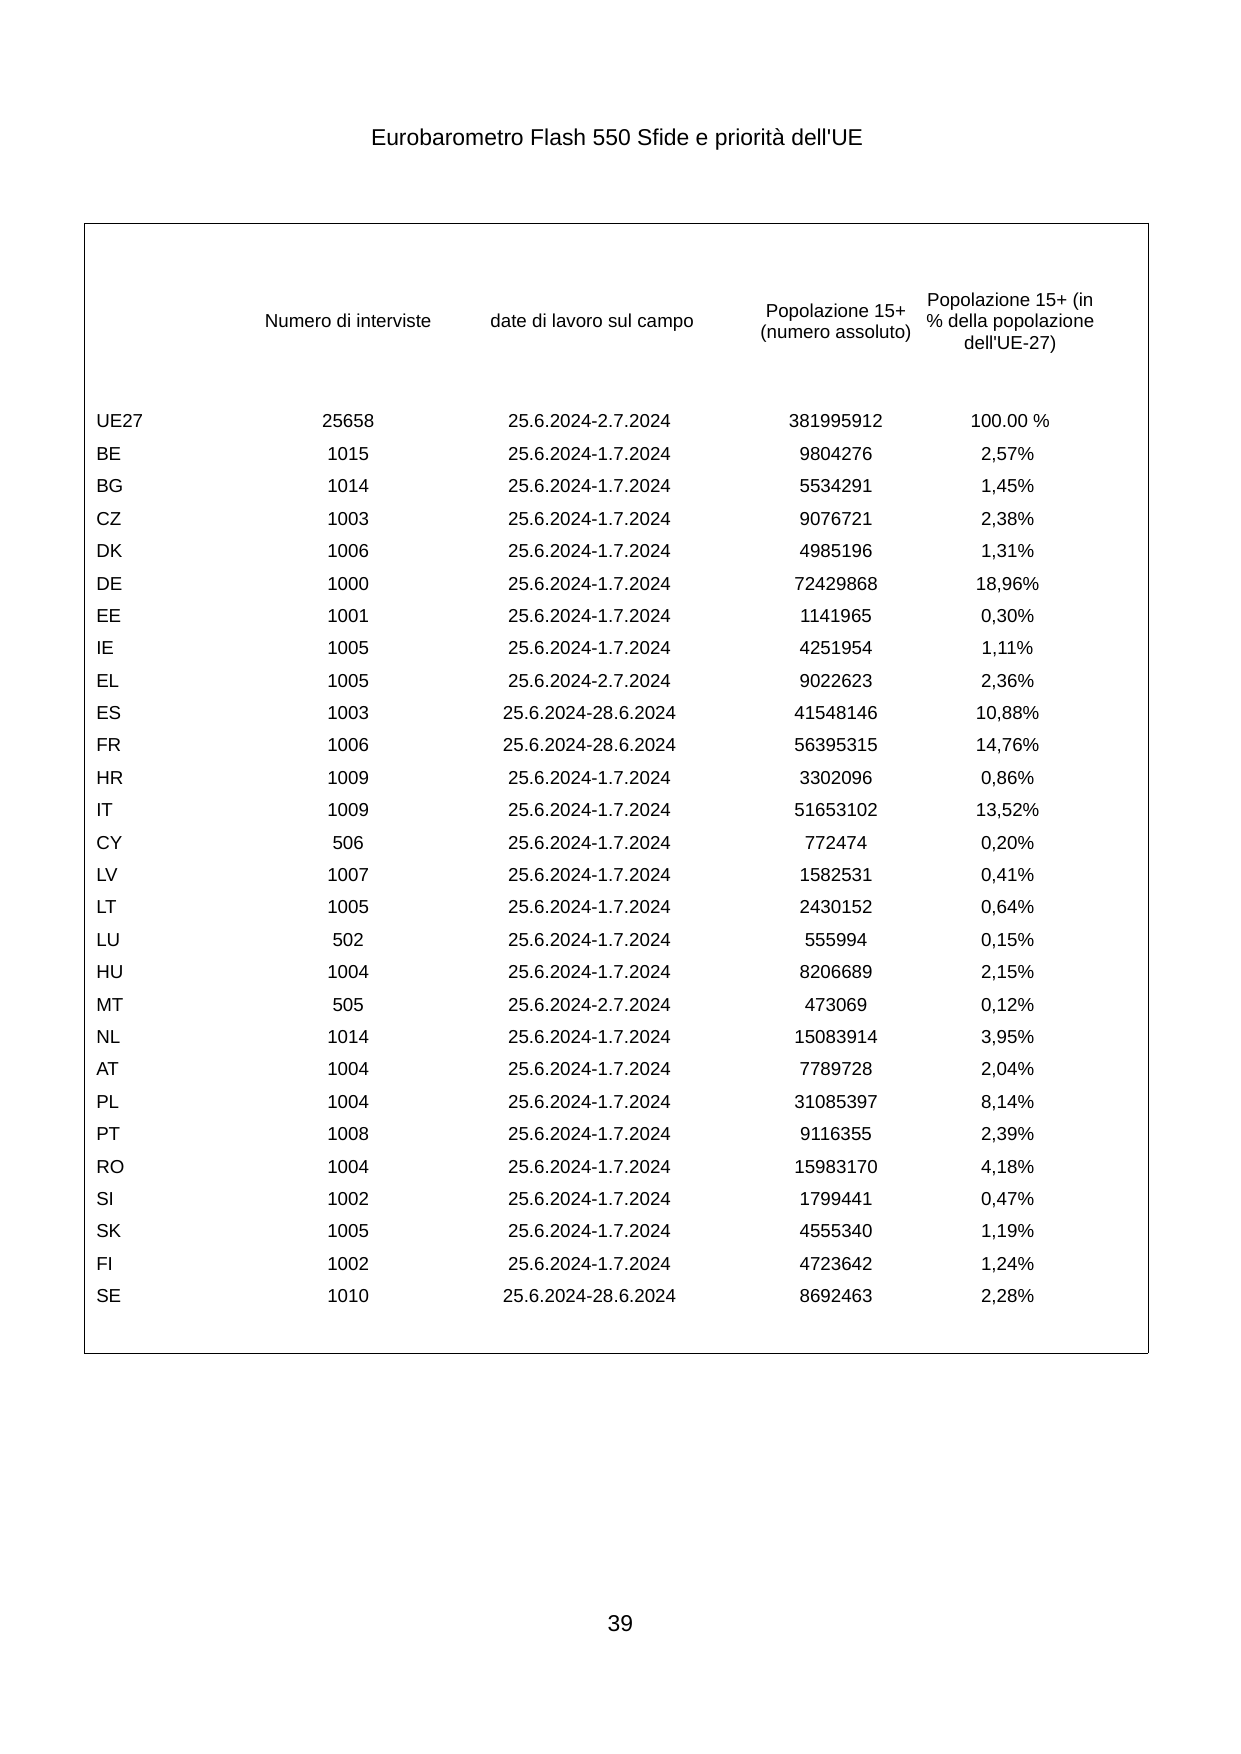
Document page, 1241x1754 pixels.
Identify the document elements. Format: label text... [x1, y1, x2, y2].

table_header Popolazione 15+ (in % della popolazione dell'UE-27) [923, 270, 1097, 372]
table_cell 1,24% [923, 1247, 1097, 1279]
table_cell NL [93, 1020, 177, 1053]
table_header Popolazione 15+ (numero assoluto) [749, 270, 923, 372]
table_cell 4985196 [749, 535, 923, 567]
table_cell [177, 437, 261, 470]
table_cell CZ [93, 502, 177, 534]
table_cell HU [93, 956, 177, 988]
table_cell 25.6.2024-1.7.2024 [435, 1150, 749, 1182]
table_cell 1005 [261, 664, 435, 696]
table_cell [177, 373, 261, 405]
table_cell [177, 1247, 261, 1279]
table_cell 25.6.2024-1.7.2024 [435, 1215, 749, 1247]
table_cell 2430152 [749, 891, 923, 923]
table_cell [177, 470, 261, 502]
table_cell 25.6.2024-1.7.2024 [435, 1085, 749, 1118]
table_cell 9022623 [749, 664, 923, 696]
table_cell 502 [261, 923, 435, 956]
table_cell 8206689 [749, 956, 923, 988]
table_cell 4723642 [749, 1247, 923, 1279]
table_cell 1582531 [749, 859, 923, 891]
table_cell 2,15% [923, 956, 1097, 988]
table_cell 13,52% [923, 794, 1097, 826]
table_cell 1010 [261, 1280, 435, 1312]
table_cell 1014 [261, 1020, 435, 1053]
table_cell DK [93, 535, 177, 567]
table_cell 25.6.2024-28.6.2024 [435, 696, 749, 729]
table_cell 9116355 [749, 1118, 923, 1150]
table_cell FI [93, 1247, 177, 1279]
table_cell 2,57% [923, 437, 1097, 470]
table_cell 1001 [261, 599, 435, 632]
table_cell [435, 373, 749, 405]
table_cell 25.6.2024-1.7.2024 [435, 761, 749, 794]
table_cell 25.6.2024-1.7.2024 [435, 794, 749, 826]
table_cell 8,14% [923, 1085, 1097, 1118]
table_cell 3,95% [923, 1020, 1097, 1053]
table_cell 1007 [261, 859, 435, 891]
table_cell 0,15% [923, 923, 1097, 956]
table_cell 56395315 [749, 729, 923, 761]
table_cell [177, 923, 261, 956]
table_cell 25.6.2024-1.7.2024 [435, 826, 749, 858]
table_cell 72429868 [749, 567, 923, 599]
table_cell 25.6.2024-1.7.2024 [435, 535, 749, 567]
table_cell 1003 [261, 696, 435, 729]
table_cell 25.6.2024-1.7.2024 [435, 1053, 749, 1085]
table_cell 15083914 [749, 1020, 923, 1053]
table_cell 25.6.2024-1.7.2024 [435, 923, 749, 956]
table_cell [177, 859, 261, 891]
table_cell 25.6.2024-1.7.2024 [435, 470, 749, 502]
table_cell 1799441 [749, 1183, 923, 1215]
table_cell 25658 [261, 405, 435, 437]
table_cell 1141965 [749, 599, 923, 632]
table_cell 8692463 [749, 1280, 923, 1312]
table_cell 381995912 [749, 405, 923, 437]
table_cell HR [93, 761, 177, 794]
table_cell 1006 [261, 535, 435, 567]
table_cell ES [93, 696, 177, 729]
table_cell 1009 [261, 761, 435, 794]
table_cell 1014 [261, 470, 435, 502]
table_cell [177, 988, 261, 1020]
table_cell 1004 [261, 1150, 435, 1182]
table_cell 4251954 [749, 632, 923, 664]
table_cell 772474 [749, 826, 923, 858]
table_cell 25.6.2024-1.7.2024 [435, 1247, 749, 1279]
table_cell [177, 761, 261, 794]
table_cell 25.6.2024-1.7.2024 [435, 1183, 749, 1215]
table_cell 2,38% [923, 502, 1097, 534]
table_cell [177, 826, 261, 858]
table_cell 25.6.2024-1.7.2024 [435, 599, 749, 632]
table_header [93, 270, 177, 372]
table_cell 1000 [261, 567, 435, 599]
table_cell 10,88% [923, 696, 1097, 729]
table_cell 0,41% [923, 859, 1097, 891]
table_cell [177, 729, 261, 761]
table_header date di lavoro sul campo [435, 270, 749, 372]
table_cell 18,96% [923, 567, 1097, 599]
table_cell 505 [261, 988, 435, 1020]
table_cell EE [93, 599, 177, 632]
table_cell 7789728 [749, 1053, 923, 1085]
table_cell 2,39% [923, 1118, 1097, 1150]
table_header Numero di interviste [261, 270, 435, 372]
table_cell 1003 [261, 502, 435, 534]
table_cell 9804276 [749, 437, 923, 470]
table_cell 14,76% [923, 729, 1097, 761]
table_cell [177, 599, 261, 632]
table_cell SE [93, 1280, 177, 1312]
table_cell IE [93, 632, 177, 664]
table_cell 506 [261, 826, 435, 858]
table_cell [177, 794, 261, 826]
table_cell 555994 [749, 923, 923, 956]
table_cell 25.6.2024-2.7.2024 [435, 664, 749, 696]
table_cell 1005 [261, 1215, 435, 1247]
table_cell 2,04% [923, 1053, 1097, 1085]
table_cell 25.6.2024-2.7.2024 [435, 988, 749, 1020]
table_cell [177, 1053, 261, 1085]
table_cell 25.6.2024-1.7.2024 [435, 567, 749, 599]
table_cell [177, 405, 261, 437]
table_cell 25.6.2024-1.7.2024 [435, 502, 749, 534]
table_cell 1,19% [923, 1215, 1097, 1247]
table_cell 25.6.2024-1.7.2024 [435, 956, 749, 988]
table_cell 1009 [261, 794, 435, 826]
table_cell 25.6.2024-2.7.2024 [435, 405, 749, 437]
table_cell 0,20% [923, 826, 1097, 858]
table_cell 2,36% [923, 664, 1097, 696]
table_cell 25.6.2024-1.7.2024 [435, 632, 749, 664]
table_cell 1008 [261, 1118, 435, 1150]
table_cell UE27 [93, 405, 177, 437]
table_cell 3302096 [749, 761, 923, 794]
table_cell [177, 502, 261, 534]
table_cell LT [93, 891, 177, 923]
table_cell 2,28% [923, 1280, 1097, 1312]
table_cell 51653102 [749, 794, 923, 826]
table_cell 1004 [261, 956, 435, 988]
table_cell PL [93, 1085, 177, 1118]
table_cell BE [93, 437, 177, 470]
table_cell 1,45% [923, 470, 1097, 502]
table_cell IT [93, 794, 177, 826]
table_cell 1005 [261, 891, 435, 923]
table_cell DE [93, 567, 177, 599]
table_cell 25.6.2024-28.6.2024 [435, 1280, 749, 1312]
table_cell EL [93, 664, 177, 696]
table_cell 9076721 [749, 502, 923, 534]
table_cell [749, 373, 923, 405]
table_cell LV [93, 859, 177, 891]
table_cell MT [93, 988, 177, 1020]
table_cell 25.6.2024-1.7.2024 [435, 437, 749, 470]
table_cell [177, 632, 261, 664]
table_cell 1002 [261, 1247, 435, 1279]
table_cell 1,31% [923, 535, 1097, 567]
table_cell 25.6.2024-28.6.2024 [435, 729, 749, 761]
table_cell 0,64% [923, 891, 1097, 923]
table_cell 4,18% [923, 1150, 1097, 1182]
table_cell SK [93, 1215, 177, 1247]
table_cell [261, 373, 435, 405]
table_cell PT [93, 1118, 177, 1150]
table_cell 31085397 [749, 1085, 923, 1118]
table_cell [177, 891, 261, 923]
table_cell RO [93, 1150, 177, 1182]
table_cell 41548146 [749, 696, 923, 729]
table_cell [177, 1183, 261, 1215]
table_cell 0,47% [923, 1183, 1097, 1215]
table_cell [177, 567, 261, 599]
table_cell 5534291 [749, 470, 923, 502]
table_cell [177, 664, 261, 696]
table_cell [177, 1280, 261, 1312]
table_cell 1002 [261, 1183, 435, 1215]
table_cell 0,86% [923, 761, 1097, 794]
table_cell [177, 1085, 261, 1118]
table_cell [177, 1150, 261, 1182]
table_cell FR [93, 729, 177, 761]
table_cell [923, 373, 1097, 405]
table_cell [177, 1020, 261, 1053]
table_cell [177, 956, 261, 988]
table_cell 1006 [261, 729, 435, 761]
table_cell [177, 1215, 261, 1247]
table_cell 1015 [261, 437, 435, 470]
table_cell BG [93, 470, 177, 502]
table_cell 25.6.2024-1.7.2024 [435, 859, 749, 891]
table_cell CY [93, 826, 177, 858]
table_cell 15983170 [749, 1150, 923, 1182]
table_cell SI [93, 1183, 177, 1215]
table_cell 25.6.2024-1.7.2024 [435, 891, 749, 923]
table_cell [93, 373, 177, 405]
table_cell 473069 [749, 988, 923, 1020]
table_cell 25.6.2024-1.7.2024 [435, 1020, 749, 1053]
table_cell 100,00 % [923, 405, 1097, 437]
table_header [177, 270, 261, 372]
table_cell 25.6.2024-1.7.2024 [435, 1118, 749, 1150]
table_cell [177, 1118, 261, 1150]
table_cell 1004 [261, 1053, 435, 1085]
table_cell 0,12% [923, 988, 1097, 1020]
table_cell AT [93, 1053, 177, 1085]
table_cell 0,30% [923, 599, 1097, 632]
table_cell [177, 535, 261, 567]
table_cell 4555340 [749, 1215, 923, 1247]
table_cell LU [93, 923, 177, 956]
table_cell [177, 696, 261, 729]
table_cell 1,11% [923, 632, 1097, 664]
table_cell 1004 [261, 1085, 435, 1118]
table_cell 1005 [261, 632, 435, 664]
